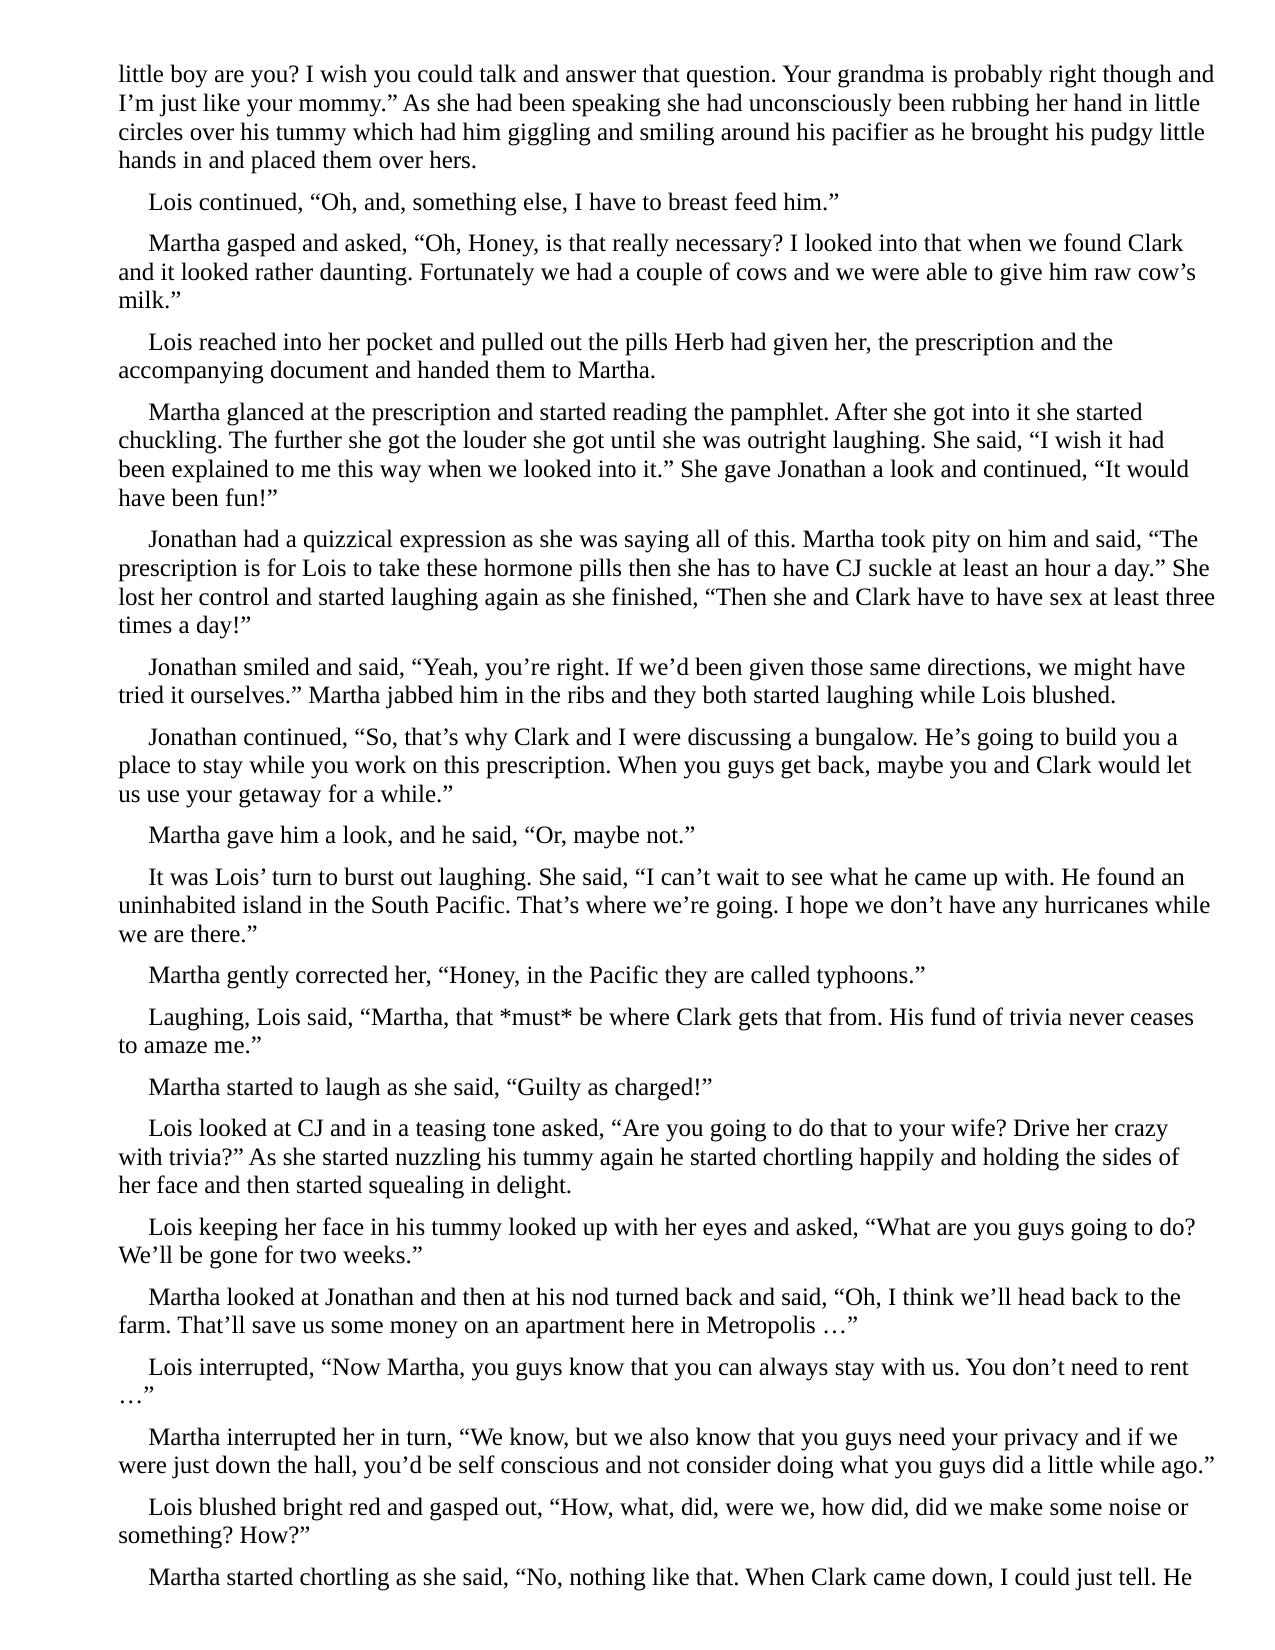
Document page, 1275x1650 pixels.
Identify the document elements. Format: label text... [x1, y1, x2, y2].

text Lois continued, “Oh, and, something else, I have to breast feed him.” [118, 187, 1216, 215]
text Jonathan continued, “So, that’s why Clark and I were discussing a bungalow. He’s going to build you a place to stay while you work on this prescription. When you guys get back, maybe you and Clark would let us use your getaway for a while.” [118, 722, 1216, 808]
text Martha looked at Jonathan and then at his nod turned back and said, “Oh, I think we’ll head back to the farm. That’ll save us some money on an apartment here in Metropolis …” [118, 1282, 1216, 1339]
text Jonathan smiled and said, “Yeah, you’re right. If we’d been given those same directions, we might have tried it ourselves.” Martha jabbed him in the ribs and they both started laughing while Lois blushed. [118, 652, 1216, 709]
text Jonathan had a quizzical expression as she was saying all of this. Martha took pity on him and said, “The prescription is for Lois to take these hormone pills then she has to have CJ suckle at least an hour a day.” She lost her control and started laughing again as she finished, “Then she and Clark have to have sex at least three times a day!” [118, 524, 1216, 639]
text Martha started chortling as she said, “No, nothing like that. When Clark came down, I could just tell. He [118, 1562, 1216, 1590]
text Laughing, Lois said, “Martha, that *must* be where Clark gets that from. His fund of trivia never ceases to amaze me.” [118, 1002, 1216, 1059]
text Martha gently corrected her, “Honey, in the Pacific they are called typhoons.” [118, 960, 1216, 989]
text Martha glanced at the prescription and started reading the pamphlet. After she got into it she started chuckling. The further she got the louder she got until she was outright laughing. She said, “I wish it had been explained to me this way when we looked into it.” She gave Jonathan a look and continued, “It would have been fun!” [118, 397, 1216, 512]
text Martha interrupted her in turn, “We know, but we also know that you guys need your privacy and if we were just down the hall, you’d be self conscious and not consider doing what you guys did a little while ago.” [118, 1422, 1216, 1479]
text Martha gave him a look, and he said, “Or, maybe not.” [118, 820, 1216, 849]
text little boy are you? I wish you could talk and answer that question. Your grandma is probably right though and I’m just like your mommy.” As she had been speaking she had unconsciously been rubbing her hand in little circles over his tummy which had him giggling and smiling around his pacifier as he brought his pudgy little hands in and placed them over hers. [118, 59, 1216, 174]
text Lois blushed bright red and gasped out, “How, what, did, were we, how did, did we make some noise or something? How?” [118, 1492, 1216, 1549]
text It was Lois’ turn to burst out laughing. She said, “I can’t wait to see what he came up with. He found an uninhabited island in the South Pacific. That’s where we’re going. I hope we don’t have any hurricanes while we are there.” [118, 862, 1216, 948]
text Martha started to laugh as she said, “Guilty as charged!” [118, 1072, 1216, 1100]
text Martha gasped and asked, “Oh, Honey, is that really necessary? I looked into that when we found Clark and it looked rather daunting. Fortunately we had a couple of cows and we were able to give him raw cow’s milk.” [118, 228, 1216, 314]
text Lois reached into her pocket and pulled out the pills Herb had given her, the prescription and the accompanying document and handed them to Martha. [118, 327, 1216, 384]
text Lois keeping her face in his tummy looked up with her eyes and asked, “What are you guys going to do? We’ll be gone for two weeks.” [118, 1212, 1216, 1269]
text Lois looked at CJ and in a teasing tone asked, “Are you going to do that to your wife? Drive her crazy with trivia?” As she started nuzzling his tummy again he started chortling happily and holding the sides of her face and then started squealing in delight. [118, 1113, 1216, 1199]
text Lois interrupted, “Now Martha, you guys know that you can always stay with us. You don’t need to rent …” [118, 1352, 1216, 1409]
